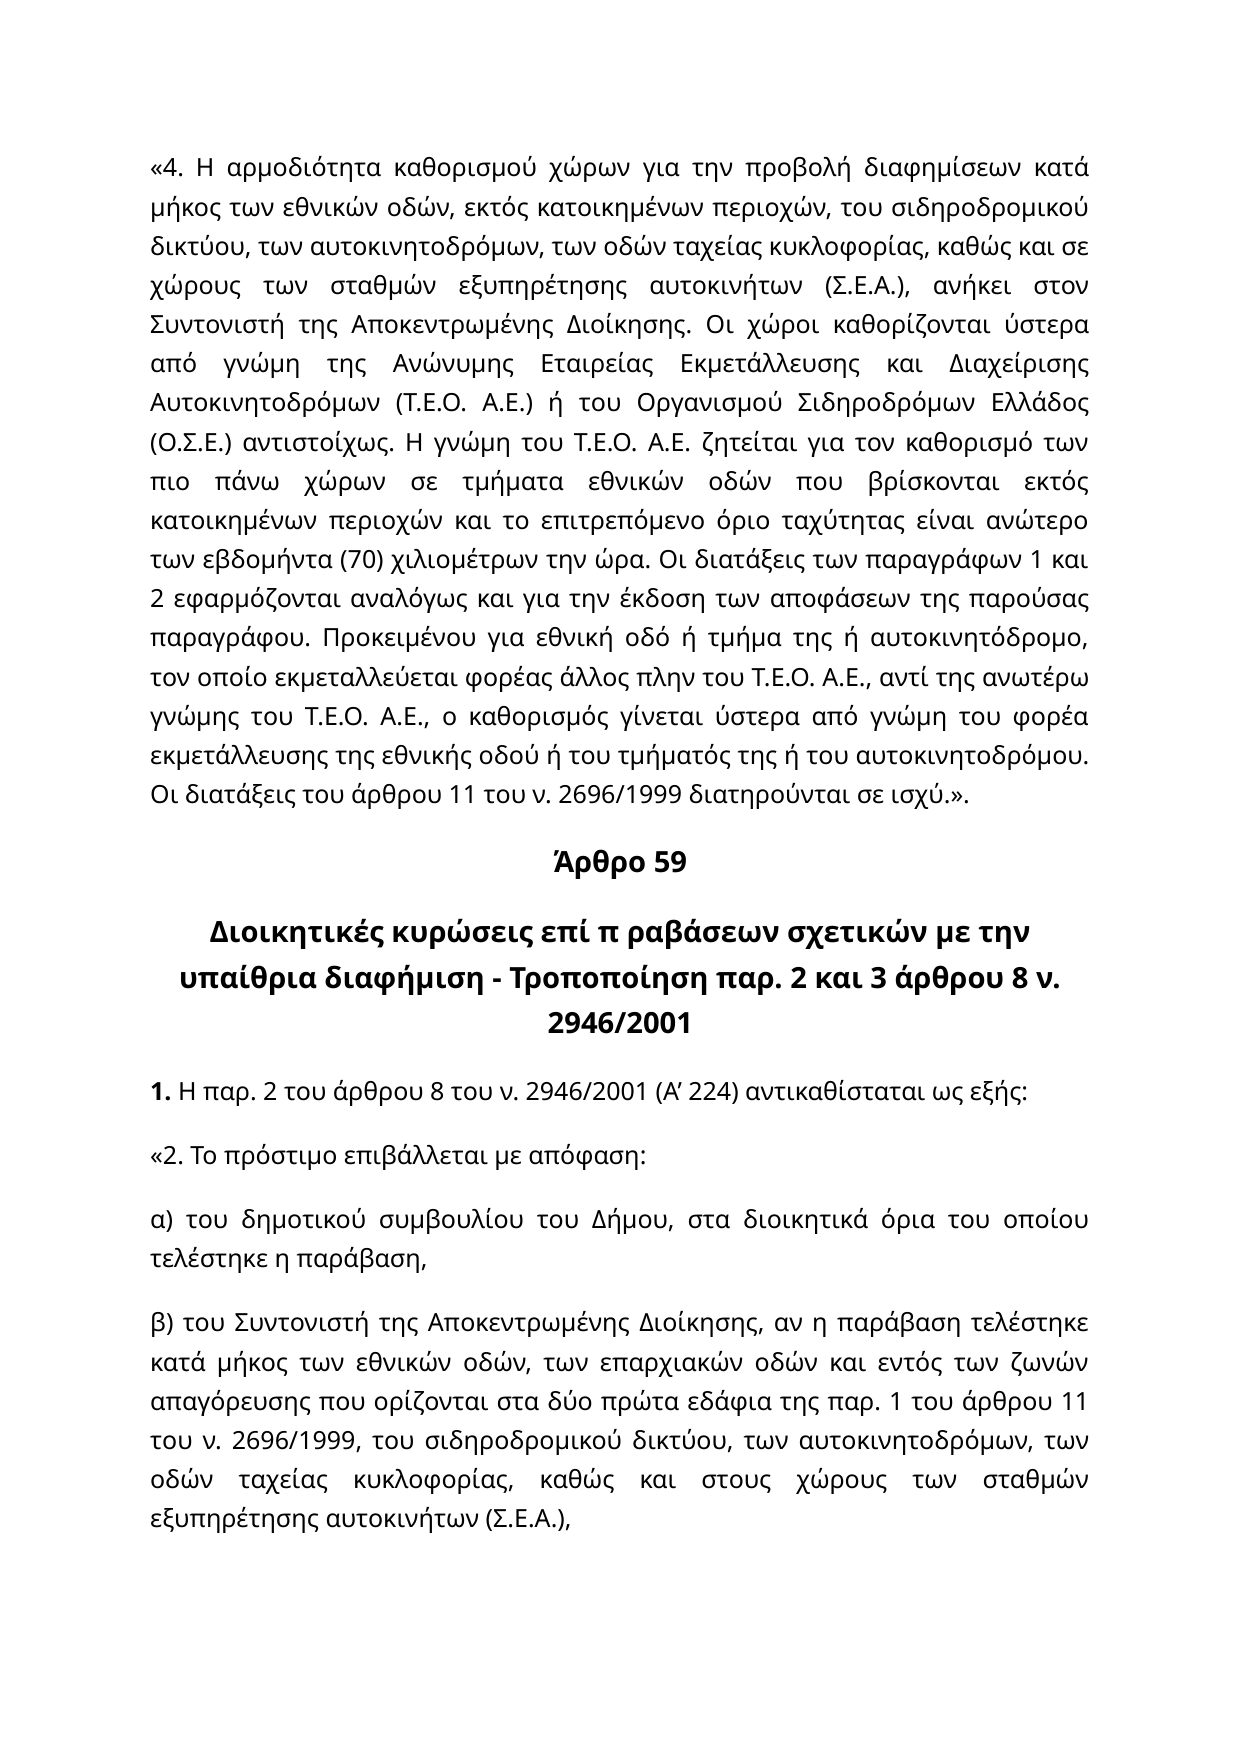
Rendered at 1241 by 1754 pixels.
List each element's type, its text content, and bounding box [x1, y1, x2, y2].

subtitle Διοικητικές κυρώσεις επί π ραβάσεων σχετικών με την υπαίθρια διαφήμιση - Τροποποίηση παρ. 2 και 3 άρθρου 8 ν. 2946/2001 [150, 911, 1090, 1042]
text «4. Η αρμοδιότητα καθορισμού χώρων για την προβολή διαφημίσεων κατά μήκος των εθνικών οδών, εκτός κατοικημένων περιοχών, του σιδηροδρομικού δικτύου, των αυτοκινητοδρόμων, των οδών ταχείας κυκλοφορίας, καθώς και σε χώρους των σταθμών εξυπηρέτησης αυτοκινήτων (Σ.Ε.Α.), ανήκει στον Συντονιστή της Αποκεντρωμένης Διοίκησης. Οι χώροι καθορίζονται ύστερα από γνώμη της Ανώνυμης Εταιρείας Εκμετάλλευσης και Διαχείρισης Αυτοκινητοδρόμων (Τ.Ε.Ο. Α.Ε.) ή του Οργανισμού Σιδηροδρόμων Ελλάδος (Ο.Σ.Ε.) αντιστοίχως. Η γνώμη του Τ.Ε.Ο. Α.Ε. ζητείται για τον καθορισμό των πιο πάνω χώρων σε τμήματα εθνικών οδών που βρίσκονται εκτός κατοικημένων περιοχών και το επιτρεπόμενο όριο ταχύτητας είναι ανώτερο των εβδομήντα (70) χιλιομέτρων την ώρα. Οι διατάξεις των παραγράφων 1 και 2 εφαρμόζονται αναλόγως και για την έκδοση των αποφάσεων της παρούσας παραγράφου. Προκειμένου για εθνική οδό ή τμήμα της ή αυτοκινητόδρομο, τον οποίο εκμεταλλεύεται φορέας άλλος πλην του Τ.Ε.Ο. Α.Ε., αντί της ανωτέρω γνώμης του Τ.Ε.Ο. Α.Ε., ο καθορισμός γίνεται ύστερα από γνώμη του φορέα εκμετάλλευσης της εθνικής οδού ή του τμήματός της ή του αυτοκινητοδρόμου. Οι διατάξεις του άρθρου 11 του ν. 2696/1999 διατηρούνται σε ισχύ.». [150, 150, 1090, 811]
text 1. Η παρ. 2 του άρθρου 8 του ν. 2946/2001 (Α’ 224) αντικαθίσταται ως εξής: [150, 1073, 1090, 1107]
text α) του δημοτικού συμβουλίου του Δήμου, στα διοικητικά όρια του οποίου τελέστηκε η παράβαση, [150, 1202, 1090, 1275]
text β) του Συντονιστή της Αποκεντρωμένης Διοίκησης, αν η παράβαση τελέστηκε κατά μήκος των εθνικών οδών, των επαρχιακών οδών και εντός των ζωνών απαγόρευσης που ορίζονται στα δύο πρώτα εδάφια της παρ. 1 του άρθρου 11 του ν. 2696/1999, του σιδηροδρομικού δικτύου, των αυτοκινητοδρόμων, των οδών ταχείας κυκλοφορίας, καθώς και στους χώρους των σταθμών εξυπηρέτησης αυτοκινήτων (Σ.Ε.Α.), [150, 1305, 1090, 1535]
text «2. Το πρόστιμο επιβάλλεται με απόφαση: [150, 1137, 1090, 1172]
subtitle Άρθρο 59 [150, 841, 1090, 881]
